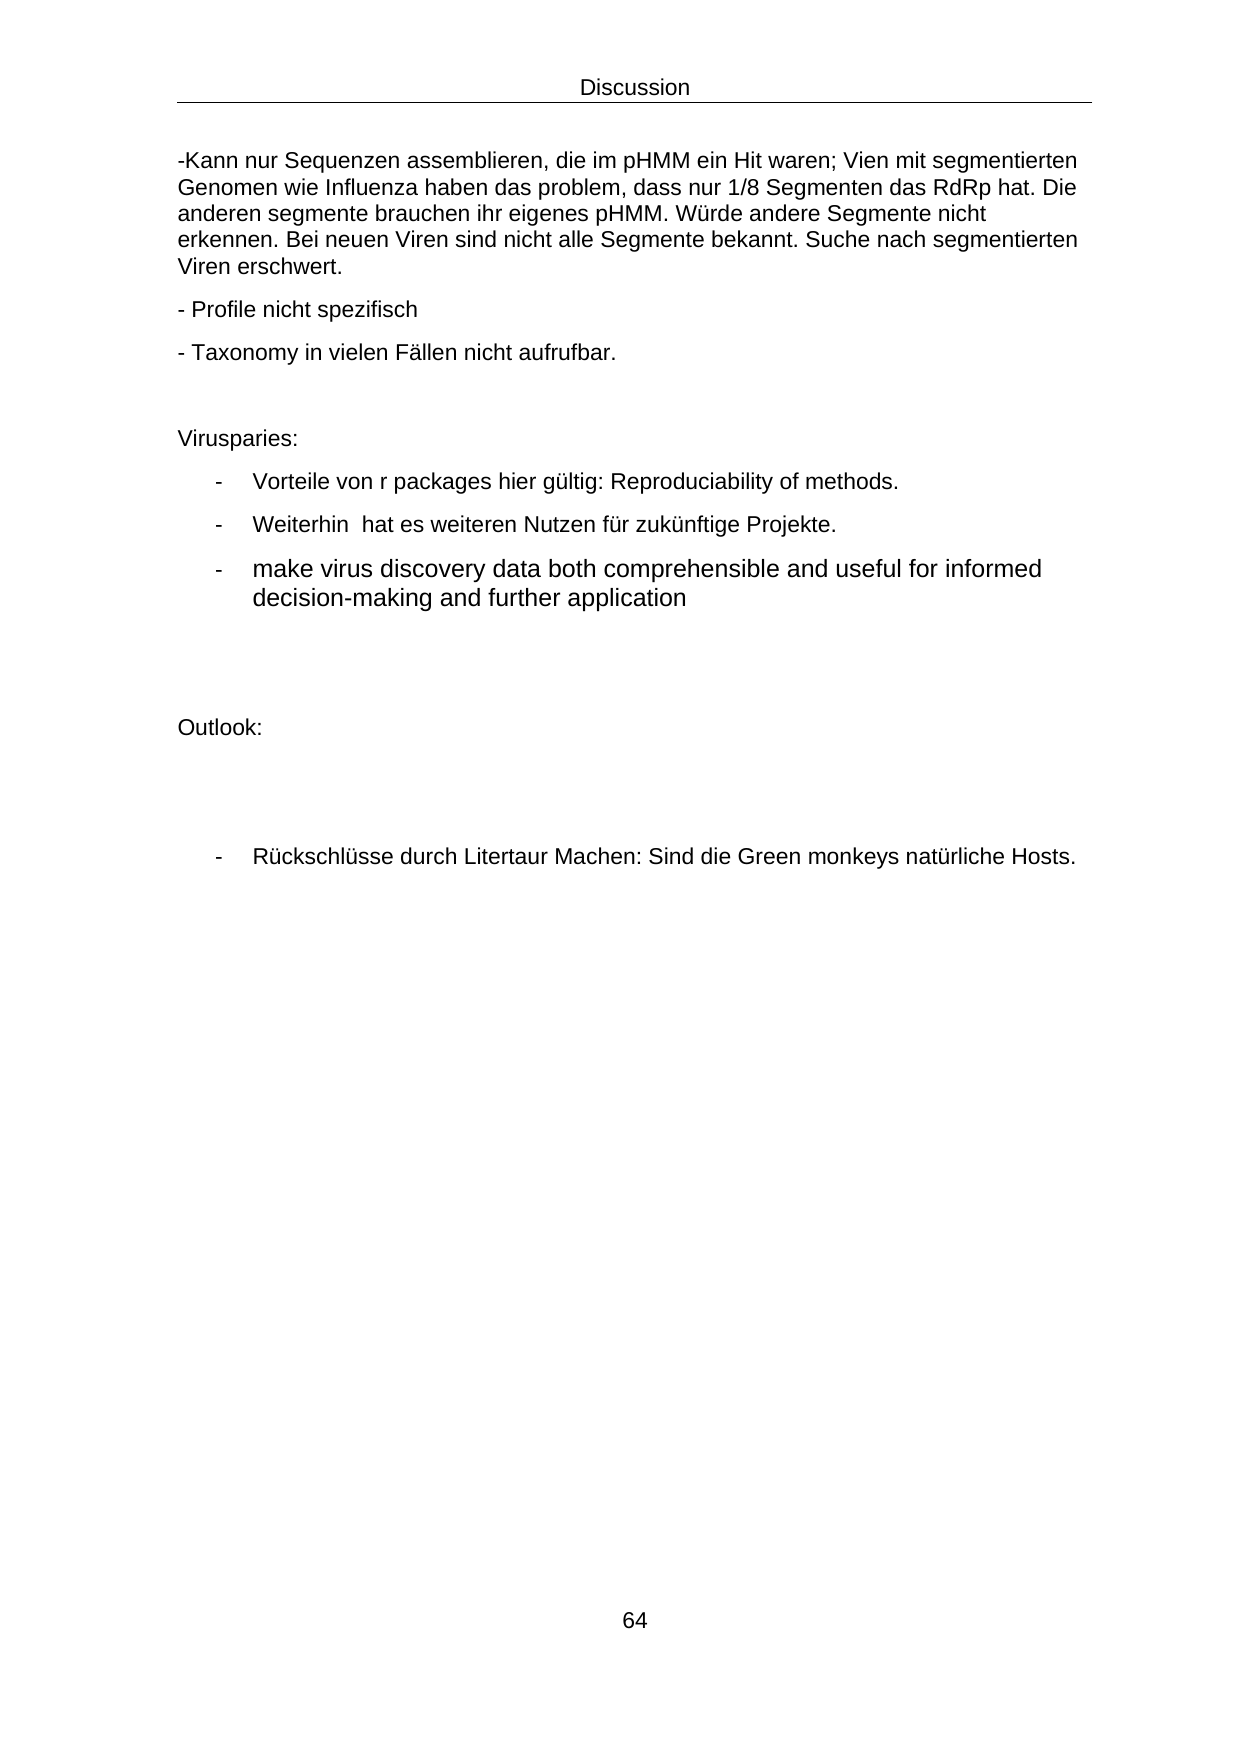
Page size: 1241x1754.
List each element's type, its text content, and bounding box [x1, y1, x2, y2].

text Virusparies: [177, 425, 1092, 451]
list make virus discovery data both comprehensible and useful for informed decision-making and further application [215, 554, 1092, 611]
text -Kann nur Sequenzen assemblieren, die im pHMM ein Hit waren; Vien mit segmentierten Genomen wie Influenza haben das problem, dass nur 1/8 Segmenten das RdRp hat. Die anderen segmente brauchen ihr eigenes pHMM. Würde andere Segmente nicht erkennen. Bei neuen Viren sind nicht alle Segmente bekannt. Suche nach segmentierten Viren erschwert. [177, 147, 1092, 279]
list Weiterhin hat es weiteren Nutzen für zukünftige Projekte. [215, 511, 1092, 537]
text - Profile nicht spezifisch [177, 296, 1092, 322]
list Rückschlüsse durch Litertaur Machen: Sind die Green monkeys natürliche Hosts. [215, 843, 1092, 869]
text Outlook: [177, 714, 1092, 741]
text - Taxonomy in vielen Fällen nicht aufrufbar. [177, 339, 1092, 365]
list Vorteile von r packages hier gültig: Reproduciability of methods. [215, 468, 1092, 494]
